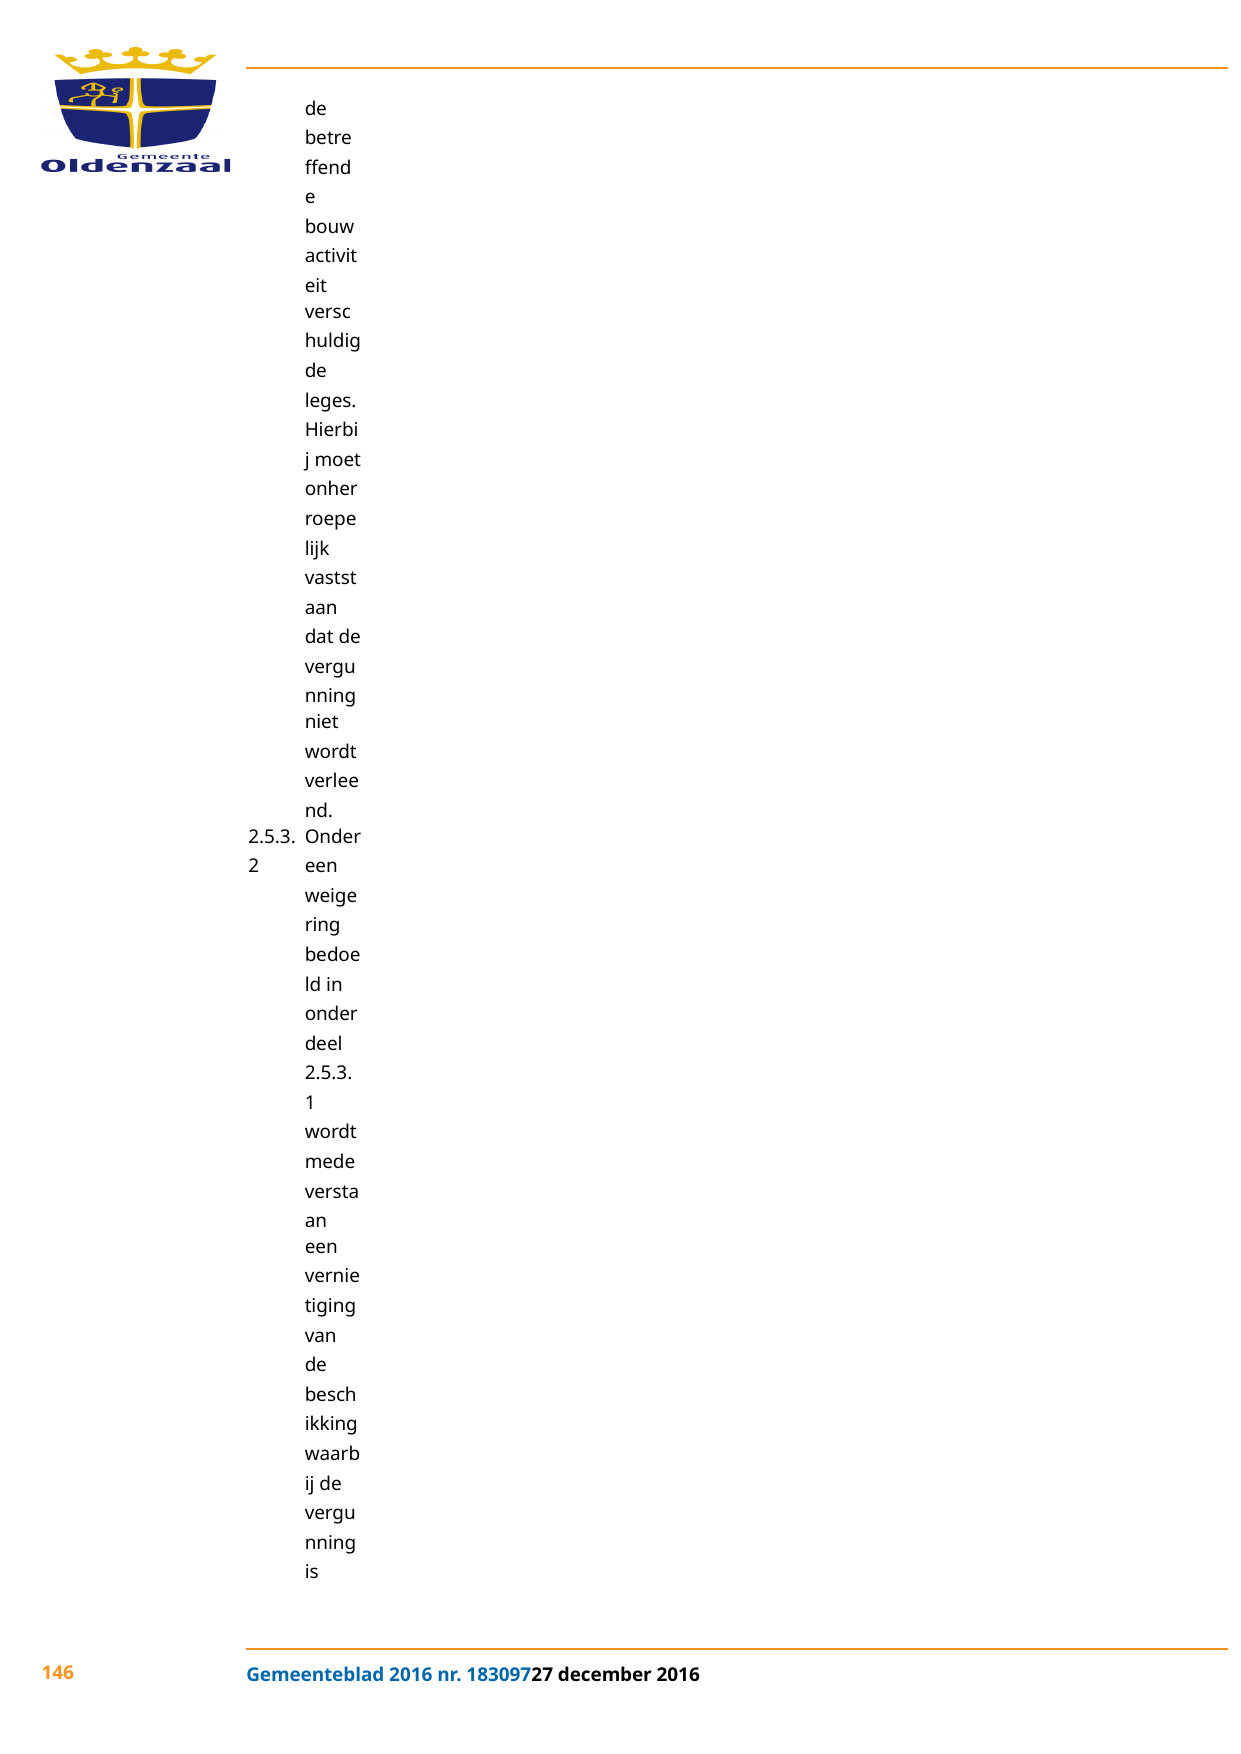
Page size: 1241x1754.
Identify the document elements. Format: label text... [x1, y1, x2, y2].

table_cell de betreffende bouwactiviteit [305, 95, 361, 298]
table_cell [248, 95, 304, 298]
table_cell [418, 298, 474, 708]
table_cell [248, 298, 304, 708]
table_cell niet wordt verleend. [305, 708, 361, 823]
table_cell [361, 1233, 417, 1584]
table_cell [361, 823, 417, 1233]
table_cell 2.5.3.2 [248, 823, 304, 1233]
table_cell een vernietiging van de beschikking waarbij de vergunning is [305, 1233, 361, 1584]
table_cell [418, 708, 474, 823]
table_cell verschuldigde leges. Hierbij moet onherroepelijk vaststaan dat de vergunning [305, 298, 361, 708]
table_cell [418, 823, 474, 1233]
table_cell [248, 708, 304, 823]
table_cell [361, 95, 417, 298]
table_cell [361, 298, 417, 708]
table_cell [248, 1233, 304, 1584]
picture [41, 47, 231, 172]
table_cell [361, 708, 417, 823]
table_cell [418, 95, 474, 298]
table_cell [418, 1233, 474, 1584]
table_cell Onder een weigering bedoeld in onderdeel 2.5.3.1 wordt mede verstaan [305, 823, 361, 1233]
